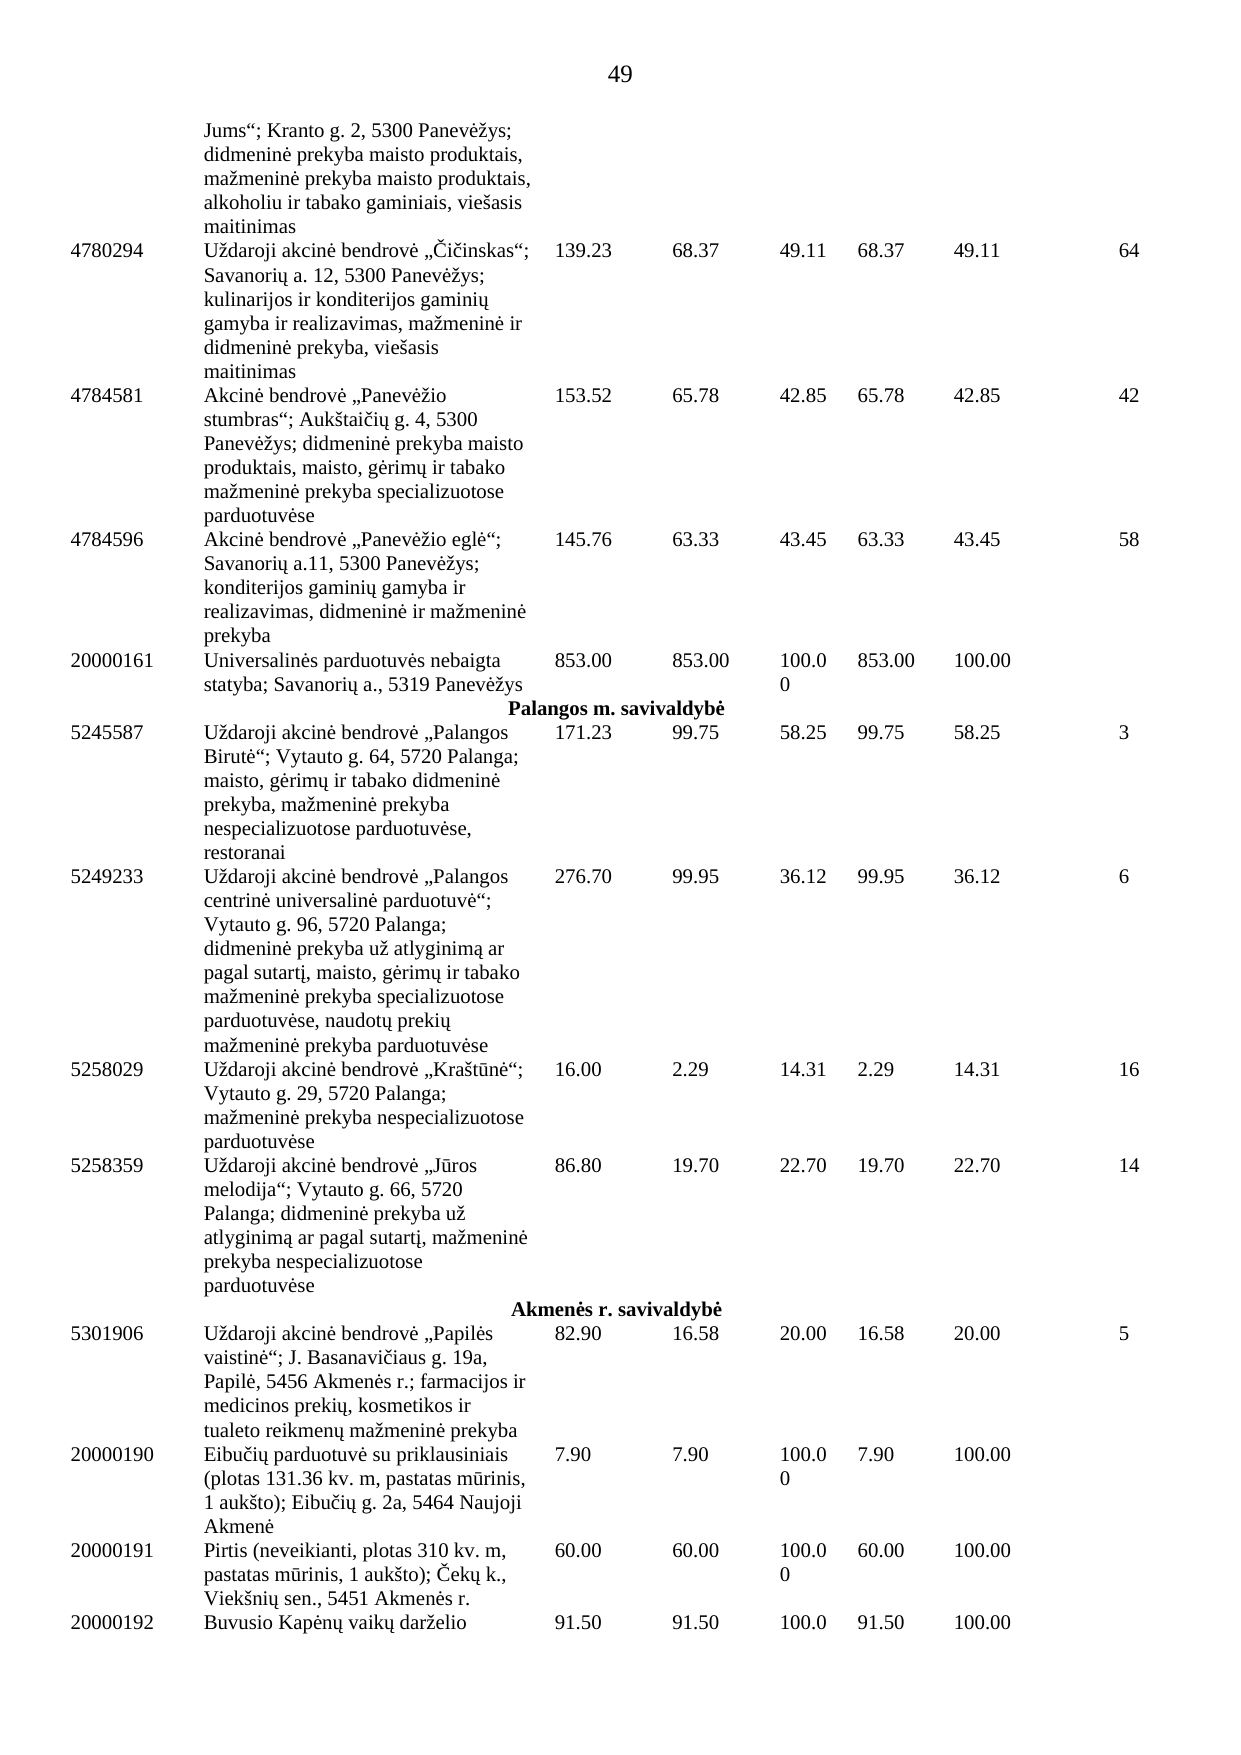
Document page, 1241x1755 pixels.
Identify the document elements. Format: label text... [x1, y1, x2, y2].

table_cell 91.50 [661, 1610, 768, 1634]
table_cell 853.00 [661, 648, 768, 696]
table_cell [1161, 1538, 1174, 1610]
table_cell 82.90 [543, 1321, 661, 1442]
table_cell 20000190 [59, 1442, 192, 1538]
table_cell 58.25 [942, 720, 1107, 864]
table_cell [768, 118, 846, 238]
table_cell Akcinė bendrovė „Panevėžio eglė“; Savanorių a.11, 5300 Panevėžys; konditerijos gaminių gamyba ir realizavimas, didmeninė ir mažmeninė prekyba [192, 527, 543, 647]
table_cell 3 [1107, 720, 1161, 864]
table_cell 14.31 [942, 1057, 1107, 1153]
table_cell 63.33 [846, 527, 942, 647]
table_cell 49.11 [768, 239, 846, 383]
table_cell Universalinės parduotuvės nebaigta statyba; Savanorių a., 5319 Panevėžys [192, 648, 543, 696]
table_cell [1107, 1610, 1161, 1634]
table_cell 20000191 [59, 1538, 192, 1610]
table_cell [942, 118, 1107, 238]
table_cell 14 [1107, 1153, 1161, 1297]
table_cell [1107, 1442, 1161, 1538]
table_cell 58.25 [768, 720, 846, 864]
table_cell 153.52 [543, 383, 661, 527]
table_cell 145.76 [543, 527, 661, 647]
table_cell 7.90 [846, 1442, 942, 1538]
table_cell 5258359 [59, 1153, 192, 1297]
table_cell 20000192 [59, 1610, 192, 1634]
table_cell 6 [1107, 864, 1161, 1057]
table_cell [1161, 239, 1174, 383]
table_cell [846, 118, 942, 238]
table_cell 99.95 [846, 864, 942, 1057]
table_cell 7.90 [543, 1442, 661, 1538]
table_cell 16.58 [846, 1321, 942, 1442]
table_cell Akcinė bendrovė „Panevėžio stumbras“; Aukštaičių g. 4, 5300 Panevėžys; didmeninė prekyba maisto produktais, maisto, gėrimų ir tabako mažmeninė prekyba specializuotose parduotuvėse [192, 383, 543, 527]
table_cell Uždaroji akcinė bendrovė „Palangos centrinė universalinė parduotuvė“; Vytauto g. 96, 5720 Palanga; didmeninė prekyba už atlyginimą ar pagal sutartį, maisto, gėrimų ir tabako mažmeninė prekyba specializuotose parduotuvėse, naudotų prekių mažmeninė prekyba parduotuvėse [192, 864, 543, 1057]
table_cell 58 [1107, 527, 1161, 647]
table_cell [543, 118, 661, 238]
table_cell 60.00 [543, 1538, 661, 1610]
table_cell [1161, 1610, 1174, 1634]
table_cell Jums“; Kranto g. 2, 5300 Panevėžys; didmeninė prekyba maisto produktais, mažmeninė prekyba maisto produktais, alkoholiu ir tabako gaminiais, viešasis maitinimas [192, 118, 543, 238]
table_cell [1161, 383, 1174, 527]
table_cell 5301906 [59, 1321, 192, 1442]
table_cell [1107, 1538, 1161, 1610]
table_cell [1107, 118, 1161, 238]
table_cell 100.00 [942, 1442, 1107, 1538]
table_cell 171.23 [543, 720, 661, 864]
table_cell 86.80 [543, 1153, 661, 1297]
table_cell [1161, 1321, 1174, 1442]
table_cell 43.45 [942, 527, 1107, 647]
table_cell 7.90 [661, 1442, 768, 1538]
table_cell 63.33 [661, 527, 768, 647]
table_cell 100.00 [768, 1442, 846, 1538]
table_cell 22.70 [942, 1153, 1107, 1297]
table_cell 276.70 [543, 864, 661, 1057]
table_cell 5258029 [59, 1057, 192, 1153]
table_cell 42.85 [768, 383, 846, 527]
table_cell 853.00 [846, 648, 942, 696]
table_cell 20.00 [942, 1321, 1107, 1442]
table_cell 20000161 [59, 648, 192, 696]
table_cell 100.00 [942, 1610, 1107, 1634]
table_cell 14.31 [768, 1057, 846, 1153]
table_cell 139.23 [543, 239, 661, 383]
table_cell [1161, 864, 1174, 1057]
table_cell 100.0 [768, 1610, 846, 1634]
table_cell Palangos m. savivaldybė [59, 696, 1174, 720]
table_cell 42 [1107, 383, 1161, 527]
table_cell 60.00 [661, 1538, 768, 1610]
table_cell 19.70 [846, 1153, 942, 1297]
table_cell 49.11 [942, 239, 1107, 383]
table_cell 43.45 [768, 527, 846, 647]
table_cell 4784581 [59, 383, 192, 527]
table_cell 19.70 [661, 1153, 768, 1297]
table_cell Uždaroji akcinė bendrovė „Palangos Birutė“; Vytauto g. 64, 5720 Palanga; maisto, gėrimų ir tabako didmeninė prekyba, mažmeninė prekyba nespecializuotose parduotuvėse, restoranai [192, 720, 543, 864]
table_cell Akmenės r. savivaldybė [59, 1297, 1174, 1321]
table_cell Eibučių parduotuvė su priklausiniais (plotas 131.36 kv. m, pastatas mūrinis, 1 aukšto); Eibučių g. 2a, 5464 Naujoji Akmenė [192, 1442, 543, 1538]
table_cell 68.37 [846, 239, 942, 383]
table_cell 99.95 [661, 864, 768, 1057]
table_cell 91.50 [543, 1610, 661, 1634]
table_cell [1161, 527, 1174, 647]
table_cell 42.85 [942, 383, 1107, 527]
table_cell Uždaroji akcinė bendrovė „Jūros melodija“; Vytauto g. 66, 5720 Palanga; didmeninė prekyba už atlyginimą ar pagal sutartį, mažmeninė prekyba nespecializuotose parduotuvėse [192, 1153, 543, 1297]
table_cell 2.29 [661, 1057, 768, 1153]
table_cell 64 [1107, 239, 1161, 383]
table_cell 100.00 [768, 1538, 846, 1610]
table_cell 4780294 [59, 239, 192, 383]
table_cell [1161, 1442, 1174, 1538]
table_cell 22.70 [768, 1153, 846, 1297]
table_cell 99.75 [661, 720, 768, 864]
table_cell 5 [1107, 1321, 1161, 1442]
table_cell 853.00 [543, 648, 661, 696]
table_cell 60.00 [846, 1538, 942, 1610]
table_cell 2.29 [846, 1057, 942, 1153]
table_cell 65.78 [846, 383, 942, 527]
table_cell [1161, 118, 1174, 238]
table_cell Uždaroji akcinė bendrovė „Čičinskas“; Savanorių a. 12, 5300 Panevėžys; kulinarijos ir konditerijos gaminių gamyba ir realizavimas, mažmeninė ir didmeninė prekyba, viešasis maitinimas [192, 239, 543, 383]
table_cell 5249233 [59, 864, 192, 1057]
table_cell [1161, 720, 1174, 864]
table_cell 36.12 [942, 864, 1107, 1057]
table_cell [661, 118, 768, 238]
table_cell 16.58 [661, 1321, 768, 1442]
table_cell [1161, 1153, 1174, 1297]
table_cell 91.50 [846, 1610, 942, 1634]
table_cell Uždaroji akcinė bendrovė „Kraštūnė“; Vytauto g. 29, 5720 Palanga; mažmeninė prekyba nespecializuotose parduotuvėse [192, 1057, 543, 1153]
table_cell 5245587 [59, 720, 192, 864]
table_cell 100.00 [942, 1538, 1107, 1610]
table_cell 100.00 [768, 648, 846, 696]
table_cell [1161, 648, 1174, 696]
table_cell 36.12 [768, 864, 846, 1057]
table_cell 99.75 [846, 720, 942, 864]
table_cell [59, 118, 192, 238]
table_cell 20.00 [768, 1321, 846, 1442]
table_cell 4784596 [59, 527, 192, 647]
table_cell 65.78 [661, 383, 768, 527]
table_cell Buvusio Kapėnų vaikų darželio [192, 1610, 543, 1634]
table_cell 16 [1107, 1057, 1161, 1153]
table_cell Uždaroji akcinė bendrovė „Papilės vaistinė“; J. Basanavičiaus g. 19a, Papilė, 5456 Akmenės r.; farmacijos ir medicinos prekių, kosmetikos ir tualeto reikmenų mažmeninė prekyba [192, 1321, 543, 1442]
table_cell [1161, 1057, 1174, 1153]
table_cell 100.00 [942, 648, 1107, 696]
table_cell 16.00 [543, 1057, 661, 1153]
table_cell [1107, 648, 1161, 696]
table_cell Pirtis (neveikianti, plotas 310 kv. m, pastatas mūrinis, 1 aukšto); Čekų k., Viekšnių sen., 5451 Akmenės r. [192, 1538, 543, 1610]
table_cell 68.37 [661, 239, 768, 383]
